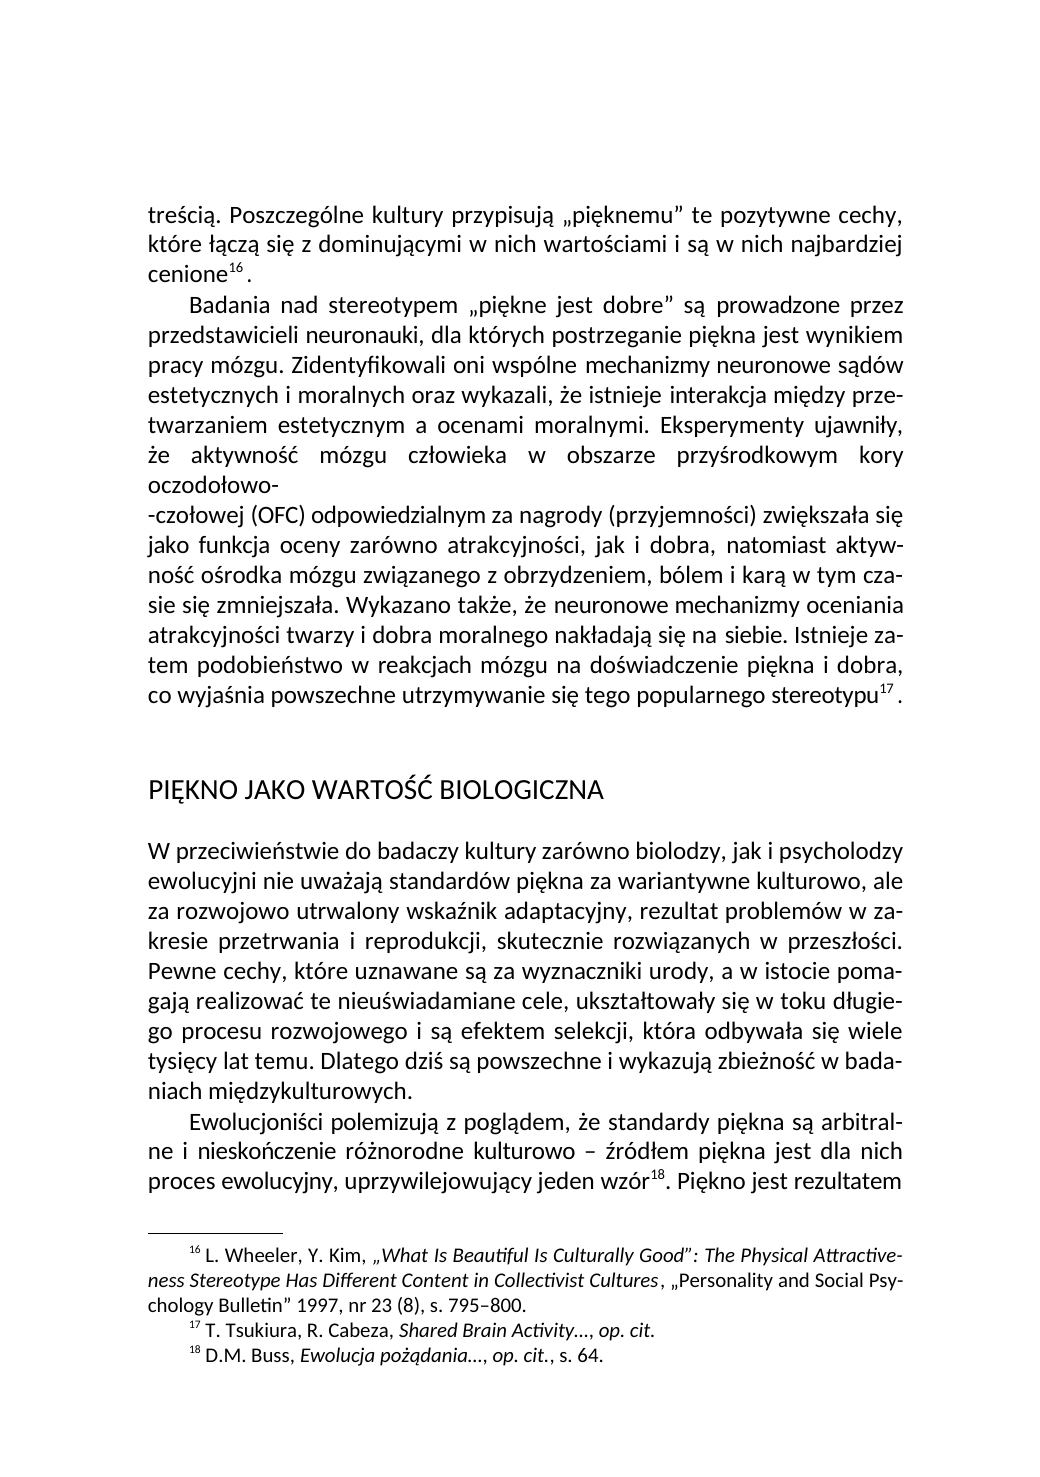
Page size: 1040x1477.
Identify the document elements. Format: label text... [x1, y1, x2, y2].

text -czołowej (OFC) odpowiedzialnym za nagrody (przyjemności) zwiększała się jako funkcja oceny zarówno atrakcyjności, jak i dobra, natomiast aktyw- ność ośrodka mózgu związanego z obrzydzeniem, bólem i karą w tym cza- sie się zmniejszała. Wykazano także, że neuronowe mechanizmy oceniania atrakcyjności twarzy i dobra moralnego nakładają się na siebie. Istnieje za- tem podobieństwo w reakcjach mózgu na doświadczenie piękna i dobra, co wyjaśnia powszechne utrzymywanie się tego popularnego stereotypu17 . [148, 500, 904, 710]
text 18 D.M. Buss, Ewolucja pożądania…, op. cit., s. 64. [189, 1342, 941, 1368]
subtitle PIĘKNO JAKO WARTOŚĆ BIOLOGICZNA [148, 771, 941, 807]
text 17 T. Tsukiura, R. Cabeza, Shared Brain Activity…, op. cit. [189, 1317, 941, 1342]
text W przeciwieństwie do badaczy kultury zarówno biolodzy, jak i psycholodzy ewolucyjni nie uważają standardów piękna za wariantywne kulturowo, ale za rozwojowo utrwalony wskaźnik adaptacyjny, rezultat problemów w za- kresie przetrwania i reprodukcji, skutecznie rozwiązanych w przeszłości. Pewne cechy, które uznawane są za wyznaczniki urody, a w istocie poma- gają realizować te nieuświadamiane cele, ukształtowały się w toku długie- go procesu rozwojowego i są efektem selekcji, która odbywała się wiele tysięcy lat temu. Dlatego dziś są powszechne i wykazują zbieżność w bada- niach międzykulturowych. [148, 835, 904, 1105]
text Badania nad stereotypem „piękne jest dobre” są prowadzone przez przedstawicieli neuronauki, dla których postrzeganie piękna jest wynikiem pracy mózgu. Zidentyfikowali oni wspólne mechanizmy neuronowe sądów estetycznych i moralnych oraz wykazali, że istnieje interakcja między prze- twarzaniem estetycznym a ocenami moralnymi. Eksperymenty ujawniły, że aktywność mózgu człowieka w obszarze przyśrodkowym kory oczodołowo- [148, 289, 904, 499]
text Ewolucjoniści polemizują z poglądem, że standardy piękna są arbitral- ne i nieskończenie różnorodne kulturowo – źródłem piękna jest dla nich proces ewolucyjny, uprzywilejowujący jeden wzór18. Piękno jest rezultatem [148, 1106, 904, 1196]
text 16 L. Wheeler, Y. Kim, „What Is Beautiful Is Culturally Good”: The Physical Attractive- ness Stereotype Has Different Content in Collectivist Cultures, „Personality and Social Psy- chology Bulletin” 1997, nr 23 (8), s. 795–800. [148, 1242, 904, 1317]
text treścią. Poszczególne kultury przypisują „pięknemu” te pozytywne cechy, które łączą się z dominującymi w nich wartościami i są w nich najbardziej cenione16 . [148, 199, 904, 289]
